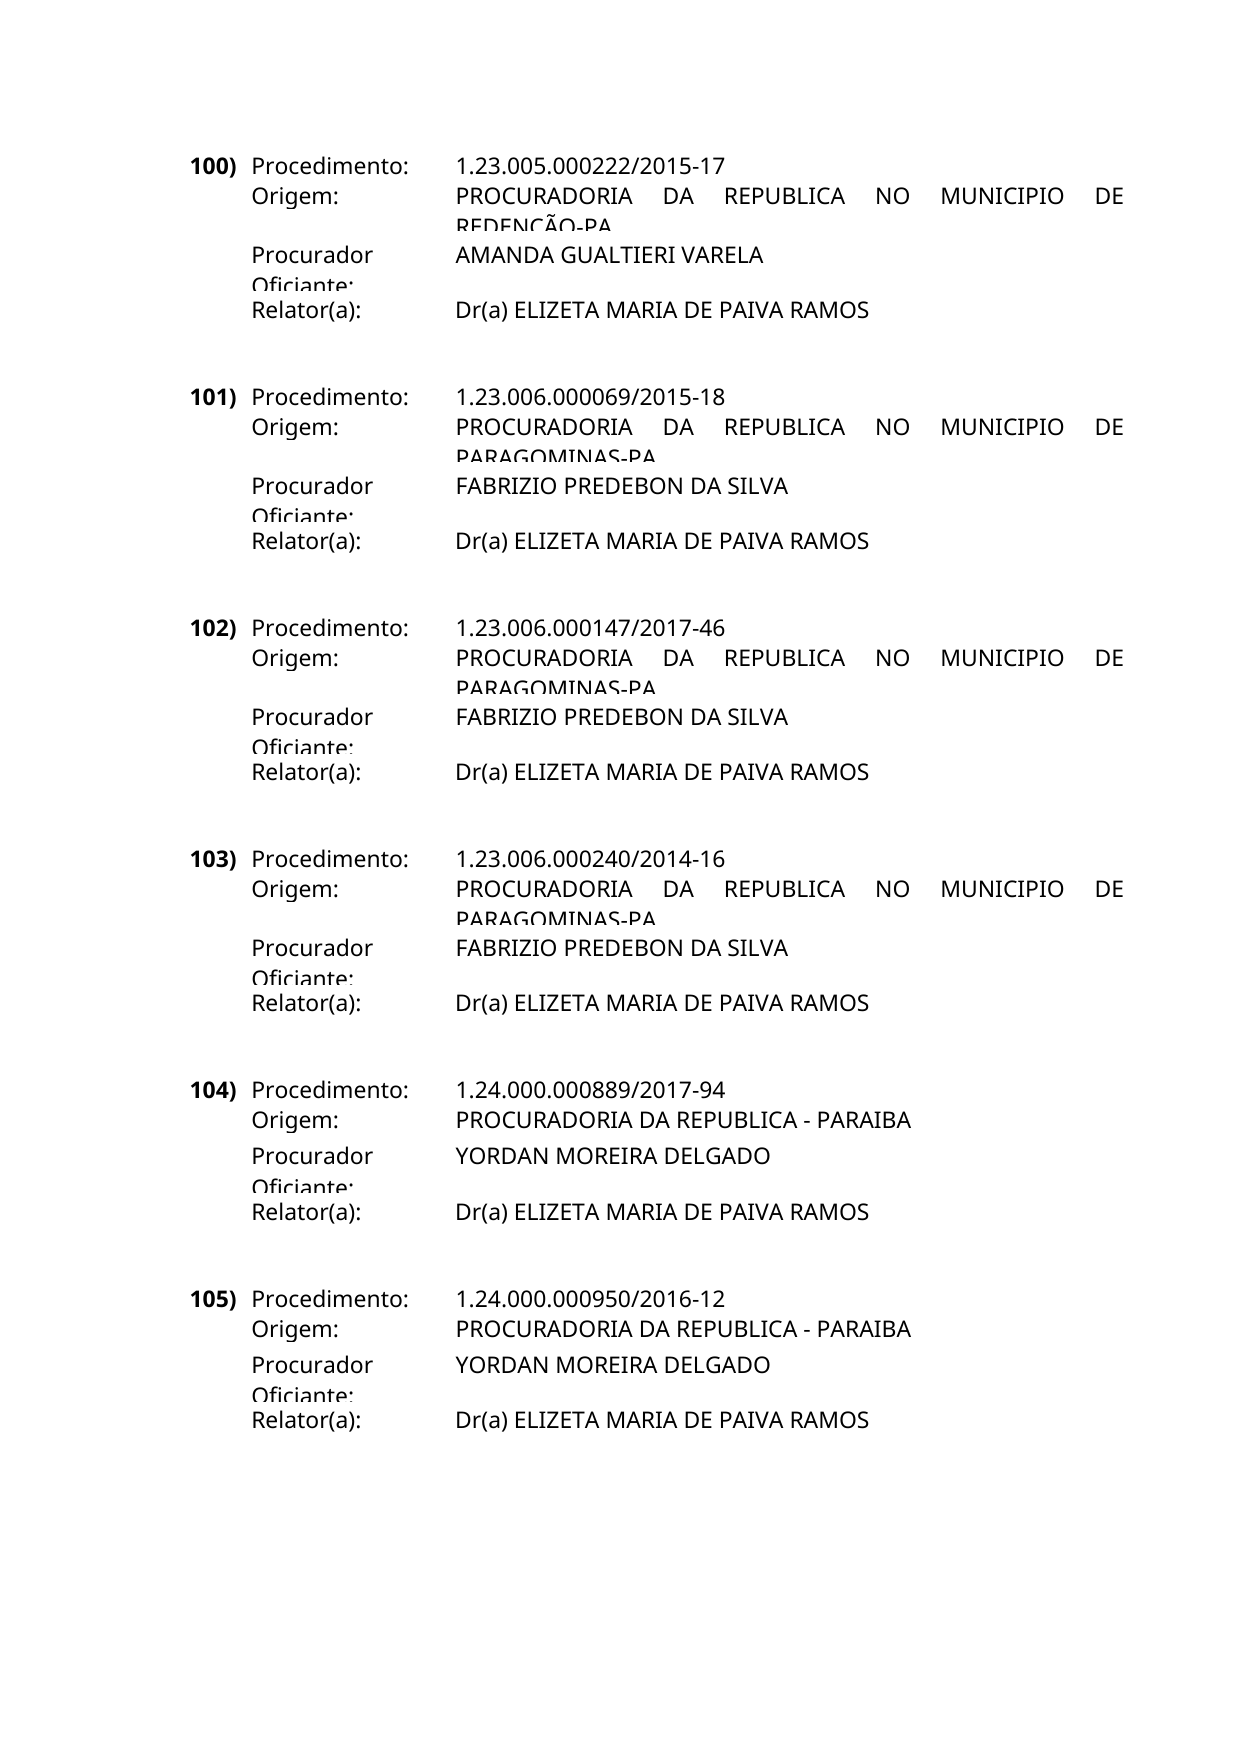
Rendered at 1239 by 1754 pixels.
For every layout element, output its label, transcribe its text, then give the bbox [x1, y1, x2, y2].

table_cell [0, 324, 189, 381]
table_header Dr(a) ELIZETA MARIA DE PAIVA RAMOS [455, 987, 1122, 1016]
table_header [251, 0, 455, 150]
table_cell [455, 786, 1124, 843]
table_cell [1125, 1074, 1239, 1103]
table_cell 1.23.005.000222/2015-17 [455, 150, 1124, 178]
table_cell [189, 440, 251, 462]
table_cell [0, 525, 189, 555]
table_cell PROCURADORIA DA REPUBLICA NO MUNICIPIO DE PARAGOMINAS-PA [455, 873, 1124, 924]
table_cell [455, 693, 1124, 701]
table_cell [189, 1133, 251, 1140]
table_cell [189, 462, 251, 469]
table_cell [189, 1226, 251, 1283]
table_cell Procurador Oficiante: [251, 1349, 455, 1401]
table_cell [189, 1341, 251, 1349]
table_cell [1125, 987, 1239, 1017]
table_cell [189, 756, 251, 786]
table_cell [189, 555, 251, 612]
table_cell [455, 1226, 1124, 1283]
table_cell [0, 902, 189, 924]
table_cell 101) [189, 381, 251, 409]
table_cell [189, 902, 251, 924]
table_cell [1125, 1104, 1239, 1133]
table_cell 1.23.006.000240/2014-16 [455, 843, 1124, 872]
table_header Dr(a) ELIZETA MARIA DE PAIVA RAMOS [455, 1196, 1122, 1224]
table_cell Procedimento: [251, 612, 455, 641]
table_cell [0, 1196, 189, 1226]
table_cell [1125, 231, 1239, 238]
table_cell [1125, 1283, 1239, 1311]
table_cell [251, 462, 455, 469]
table_cell [1125, 693, 1239, 701]
table_cell [251, 1226, 455, 1283]
table_cell [0, 555, 189, 612]
table_header [189, 0, 251, 150]
table_cell [1125, 786, 1239, 843]
table_cell [251, 693, 455, 701]
table_cell 105) [189, 1283, 251, 1311]
table_cell [1125, 902, 1239, 924]
table_cell 104) [189, 1074, 251, 1103]
table_header Relator(a): [251, 1196, 455, 1224]
table_cell [1125, 843, 1239, 872]
table_cell Origem: [251, 411, 455, 439]
table_cell [455, 1017, 1124, 1074]
table_cell PROCURADORIA DA REPUBLICA NO MUNICIPIO DE PARAGOMINAS-PA [455, 642, 1124, 693]
table_cell [0, 756, 189, 786]
table_cell [1125, 555, 1239, 612]
table_cell [0, 1226, 189, 1283]
table_cell [455, 924, 1124, 932]
table_cell [0, 924, 189, 932]
table_cell YORDAN MOREIRA DELGADO [455, 1140, 1124, 1191]
table_cell [1125, 671, 1239, 693]
table_cell PROCURADORIA DA REPUBLICA NO MUNICIPIO DE REDENÇÃO-PA [455, 180, 1124, 231]
table_cell Procedimento: [251, 843, 455, 872]
table_cell [1125, 756, 1239, 786]
table_cell Origem: [251, 180, 455, 208]
table_cell Origem: [251, 1104, 455, 1133]
table_cell [0, 1104, 189, 1133]
table_cell [189, 231, 251, 238]
table_cell [251, 1341, 455, 1349]
table_cell [1125, 462, 1239, 469]
table_cell 1.24.000.000950/2016-12 [455, 1283, 1124, 1311]
table_header Relator(a): [251, 756, 455, 785]
table_cell [455, 555, 1124, 612]
table_cell [0, 150, 189, 178]
table_cell [0, 180, 189, 208]
table_cell [189, 1140, 251, 1191]
table_cell FABRIZIO PREDEBON DA SILVA [455, 932, 1124, 983]
table_cell Origem: [251, 642, 455, 671]
table_cell [189, 209, 251, 231]
table_cell [251, 1017, 455, 1074]
table_cell Procurador Oficiante: [251, 1140, 455, 1193]
table_cell [189, 1349, 251, 1400]
table_cell [0, 411, 189, 439]
table_cell [0, 1313, 189, 1341]
table_cell [1125, 612, 1239, 641]
table_cell [1125, 1313, 1239, 1341]
table_cell [0, 470, 189, 521]
table_cell [189, 1104, 251, 1133]
table_cell [251, 1133, 455, 1140]
table_cell FABRIZIO PREDEBON DA SILVA [455, 470, 1124, 521]
table_cell [189, 786, 251, 843]
table_cell [189, 525, 251, 555]
table_cell [1125, 1140, 1239, 1191]
table_cell [1125, 470, 1239, 521]
table_header Dr(a) ELIZETA MARIA DE PAIVA RAMOS [455, 525, 1122, 554]
table_cell [0, 671, 189, 693]
table_cell Procedimento: [251, 381, 455, 409]
table_cell Procurador Oficiante: [251, 470, 455, 522]
table_cell [1125, 411, 1239, 439]
table_cell [0, 1140, 189, 1191]
table_cell [1125, 150, 1239, 178]
table_cell [189, 873, 251, 902]
table_cell [1125, 440, 1239, 462]
table_cell [0, 1074, 189, 1103]
table_cell [1125, 180, 1239, 208]
table_cell [189, 1017, 251, 1074]
table_cell [455, 462, 1124, 469]
table_cell [455, 231, 1124, 238]
table_cell 1.24.000.000889/2017-94 [455, 1074, 1124, 1103]
table_cell Procurador Oficiante: [251, 701, 455, 753]
table_cell [0, 1341, 189, 1349]
table_cell [1125, 701, 1239, 752]
table_cell Procurador Oficiante: [251, 239, 455, 291]
table_cell [189, 642, 251, 671]
table_header [0, 0, 189, 150]
table_cell [1125, 932, 1239, 983]
table_cell [1125, 1017, 1239, 1074]
table_header Relator(a): [251, 1404, 455, 1433]
table_cell Procedimento: [251, 1283, 455, 1311]
table_cell [189, 180, 251, 208]
table_cell [0, 786, 189, 843]
table_cell [189, 932, 251, 983]
table_cell [1125, 324, 1239, 381]
table_cell Origem: [251, 1313, 455, 1341]
table_cell [0, 231, 189, 238]
table_cell [189, 470, 251, 521]
table_cell [189, 411, 251, 439]
table_cell [251, 324, 455, 381]
table_cell [0, 381, 189, 409]
table_cell [1125, 1341, 1239, 1349]
table_cell [189, 671, 251, 693]
table_cell [251, 555, 455, 612]
table_cell [1125, 1196, 1239, 1226]
table_cell [1125, 525, 1239, 555]
table_cell [1125, 209, 1239, 231]
table_cell [0, 932, 189, 983]
table_cell [1125, 642, 1239, 671]
table_cell Procedimento: [251, 150, 455, 178]
table_cell [0, 239, 189, 289]
table_cell [1125, 1133, 1239, 1140]
table_cell PROCURADORIA DA REPUBLICA - PARAIBA [455, 1313, 1124, 1341]
table_cell [189, 924, 251, 932]
table_cell [251, 231, 455, 238]
table_cell [1125, 873, 1239, 902]
table_cell [455, 324, 1124, 381]
table_cell [1125, 294, 1239, 324]
table_cell [0, 1133, 189, 1140]
table_cell [251, 209, 455, 231]
table_cell [251, 671, 455, 693]
table_cell [251, 440, 455, 462]
table_cell PROCURADORIA DA REPUBLICA NO MUNICIPIO DE PARAGOMINAS-PA [455, 411, 1124, 462]
table_cell Origem: [251, 873, 455, 902]
table_cell [0, 209, 189, 231]
table_header Dr(a) ELIZETA MARIA DE PAIVA RAMOS [455, 1404, 1122, 1433]
table_cell [0, 294, 189, 324]
table_cell [189, 1404, 251, 1434]
table_cell [0, 462, 189, 469]
table_cell Procurador Oficiante: [251, 932, 455, 984]
table_cell [0, 642, 189, 671]
table_cell [189, 324, 251, 381]
table_cell [189, 1313, 251, 1341]
table_cell [189, 693, 251, 701]
table_cell [0, 1283, 189, 1311]
table_header Relator(a): [251, 525, 455, 554]
table_cell [0, 1349, 189, 1400]
table_cell FABRIZIO PREDEBON DA SILVA [455, 701, 1124, 752]
table_cell AMANDA GUALTIERI VARELA [455, 239, 1124, 289]
table_cell [1125, 1349, 1239, 1400]
table_cell [0, 612, 189, 641]
table_cell [189, 239, 251, 289]
table_cell 1.23.006.000069/2015-18 [455, 381, 1124, 409]
table_cell [0, 1404, 189, 1434]
table_header Dr(a) ELIZETA MARIA DE PAIVA RAMOS [455, 294, 1122, 323]
table_header Relator(a): [251, 987, 455, 1016]
table_cell [189, 701, 251, 752]
table_header Dr(a) ELIZETA MARIA DE PAIVA RAMOS [455, 756, 1122, 785]
table_cell PROCURADORIA DA REPUBLICA - PARAIBA [455, 1104, 1124, 1133]
table_cell [1125, 1404, 1239, 1434]
table_cell YORDAN MOREIRA DELGADO [455, 1349, 1124, 1400]
table_cell 1.23.006.000147/2017-46 [455, 612, 1124, 641]
table_cell [189, 987, 251, 1017]
table_cell [0, 843, 189, 872]
table_cell [189, 1196, 251, 1226]
table_cell [251, 786, 455, 843]
table_cell [455, 1133, 1124, 1140]
table_cell [0, 440, 189, 462]
table_cell [251, 902, 455, 924]
table_cell [455, 1341, 1124, 1349]
table_cell 100) [189, 150, 251, 178]
table_cell [0, 693, 189, 701]
table_cell [1125, 924, 1239, 932]
table_cell [0, 1017, 189, 1074]
table_header [1125, 0, 1239, 150]
table_cell [0, 873, 189, 902]
table_header [455, 0, 1124, 150]
table_cell [1125, 239, 1239, 289]
table_cell [1125, 381, 1239, 409]
table_cell [1125, 1226, 1239, 1283]
table_cell [0, 701, 189, 752]
table_cell [189, 294, 251, 324]
table_cell [0, 987, 189, 1017]
table_cell Procedimento: [251, 1074, 455, 1103]
table_cell [251, 924, 455, 932]
table_cell 103) [189, 843, 251, 872]
table_cell 102) [189, 612, 251, 641]
table_header Relator(a): [251, 294, 455, 323]
